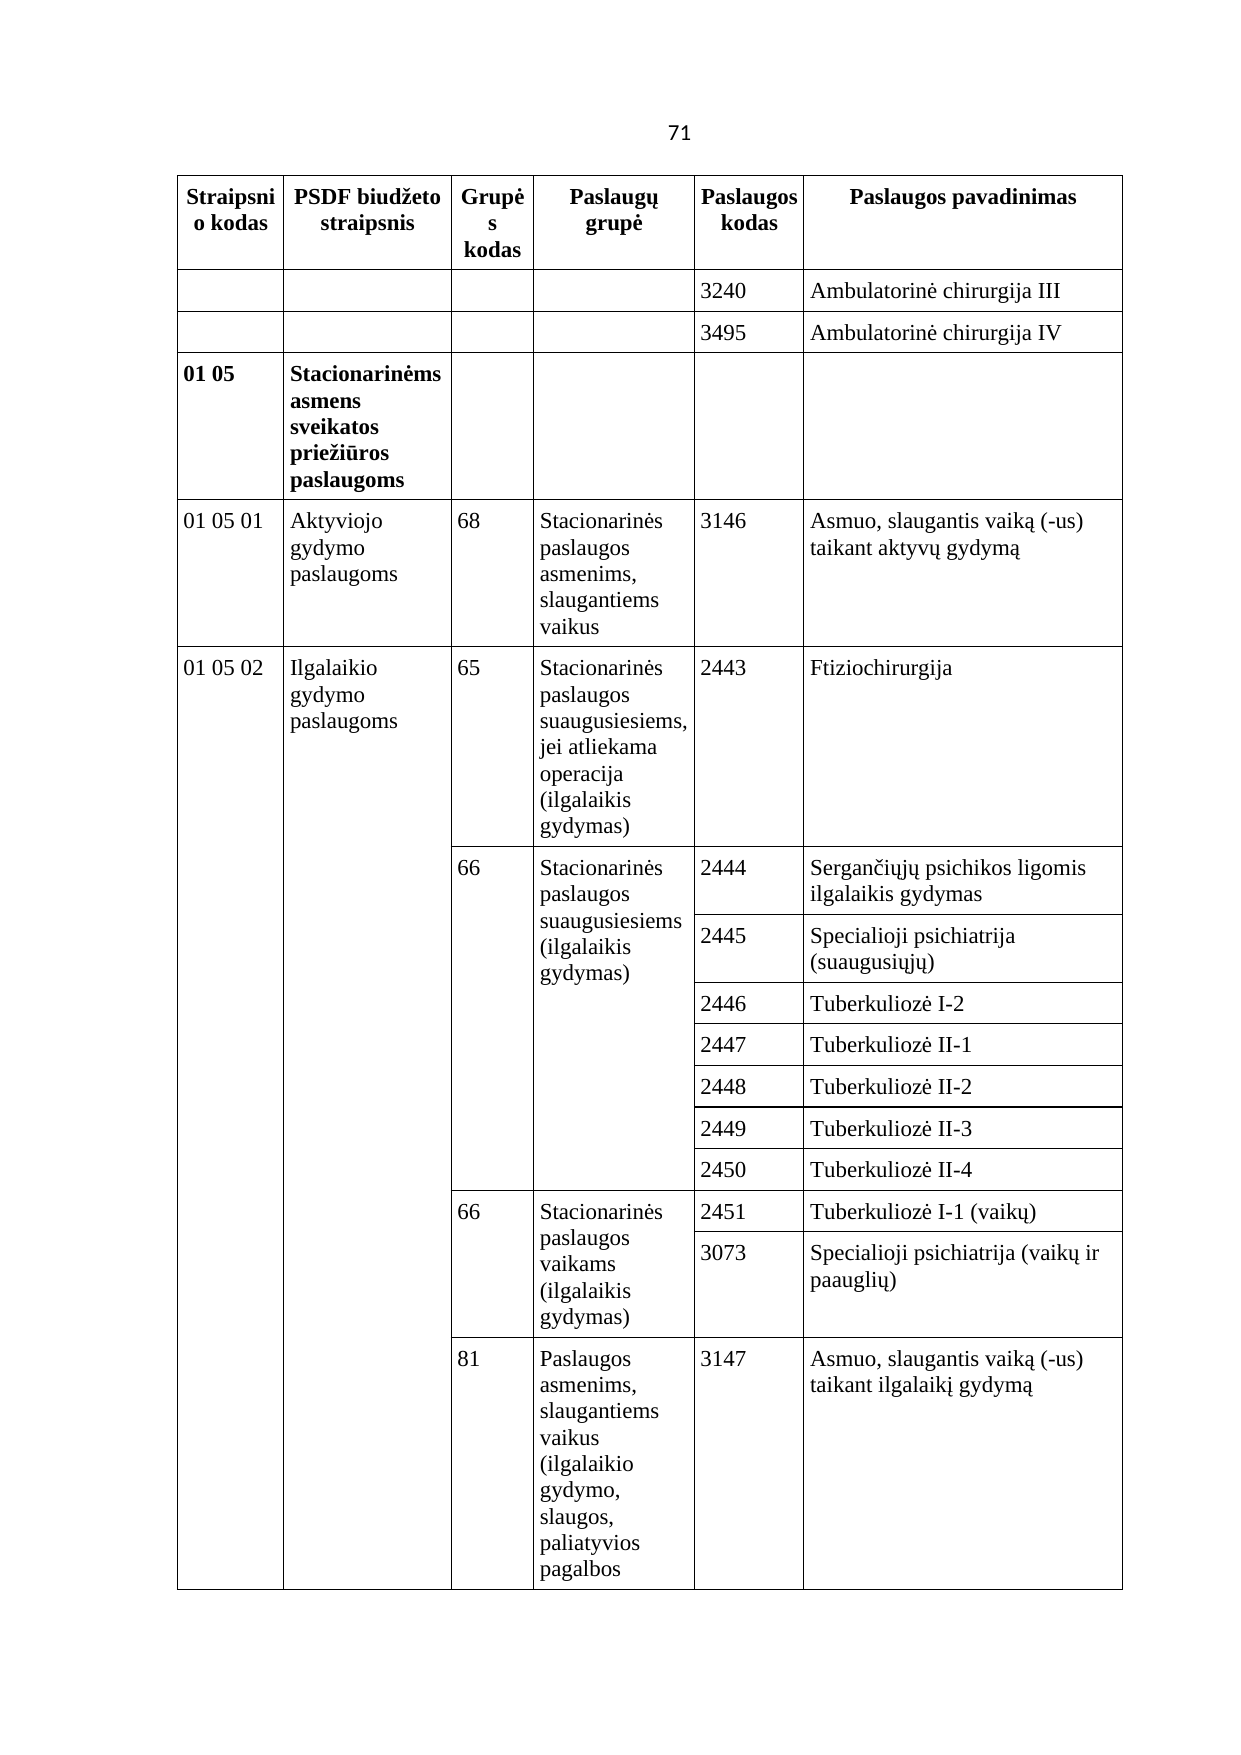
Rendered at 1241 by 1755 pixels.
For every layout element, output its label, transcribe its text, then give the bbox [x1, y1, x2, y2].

table_cell [284, 1231, 451, 1337]
table_cell Specialioji psichiatrija (vaikų ir paauglių) [804, 1232, 1122, 1337]
table_cell 2448 [695, 1066, 803, 1106]
table_cell 2444 [695, 847, 803, 914]
table_cell Tuberkuliozė II-2 [804, 1066, 1122, 1106]
table_cell [452, 270, 533, 311]
table_header Paslaugos kodas [695, 176, 803, 269]
table_cell Tuberkuliozė I-2 [804, 983, 1122, 1023]
table_cell 2447 [695, 1024, 803, 1065]
table_cell 2446 [695, 983, 803, 1023]
table_cell 65 [452, 647, 533, 846]
table_cell [284, 1023, 451, 1065]
table_cell [284, 312, 451, 352]
table_cell Stacionarinės paslaugos vaikams (ilgalaikis gydymas) [534, 1191, 694, 1337]
table_header PSDF biudžeto straipsnis [284, 176, 451, 269]
table_cell [534, 270, 694, 311]
table_cell [284, 1148, 451, 1189]
table_cell [178, 982, 283, 1023]
table_cell [178, 270, 283, 311]
table_cell [452, 1231, 533, 1337]
table_cell [534, 312, 694, 352]
table_cell [284, 982, 451, 1023]
table_cell Stacionarinės paslaugos asmenims, slaugantiems vaikus [534, 500, 694, 646]
table_cell 2445 [695, 915, 803, 982]
table_cell [178, 1148, 283, 1189]
table_cell Ilgalaikio gydymo paslaugoms [284, 647, 451, 846]
table_cell [178, 1065, 283, 1106]
table_header Grupės kodas [452, 176, 533, 269]
table_cell [452, 1065, 533, 1106]
table_cell 3073 [695, 1232, 803, 1337]
table_cell 3146 [695, 500, 803, 646]
table_cell [178, 1337, 283, 1589]
table_cell [804, 353, 1122, 499]
table_cell [452, 1148, 533, 1189]
table_cell Stacionarinėms asmens sveikatos priežiūros paslaugoms [284, 353, 451, 499]
table_cell Ambulatorinė chirurgija III [804, 270, 1122, 311]
table_cell Ambulatorinė chirurgija IV [804, 312, 1122, 352]
table_cell [178, 312, 283, 352]
table_cell Stacionarinės paslaugos suaugusiesiems (ilgalaikis gydymas) [534, 847, 694, 1065]
table_cell 3147 [695, 1338, 803, 1589]
table_cell [284, 1106, 451, 1148]
table_cell Tuberkuliozė II-1 [804, 1024, 1122, 1065]
table_cell 66 [452, 1191, 533, 1231]
table_cell Paslaugos asmenims, slaugantiems vaikus (ilgalaikio gydymo, slaugos, paliatyvios pagalbos [534, 1338, 694, 1589]
table_cell [178, 1023, 283, 1065]
table_cell [452, 312, 533, 352]
table_cell [452, 914, 533, 982]
table_cell [284, 1065, 451, 1106]
table_cell 81 [452, 1338, 533, 1589]
table_cell Specialioji psichiatrija (suaugusiųjų) [804, 915, 1122, 982]
table_cell Tuberkuliozė II-4 [804, 1149, 1122, 1189]
table_cell 3495 [695, 312, 803, 352]
table_cell 68 [452, 500, 533, 646]
table_header Straipsnio kodas [178, 176, 283, 269]
table_cell [178, 846, 283, 914]
table_cell Stacionarinės paslaugos suaugusiesiems, jei atliekama operacija (ilgalaikis gydymas) [534, 647, 694, 846]
table_cell 2443 [695, 647, 803, 846]
table_header Paslaugų grupė [534, 176, 694, 269]
table_cell [284, 1337, 451, 1589]
table_cell [452, 982, 533, 1023]
table_cell [284, 914, 451, 982]
table_cell 3240 [695, 270, 803, 311]
table_cell 2451 [695, 1191, 803, 1231]
table_cell 01 05 02 [178, 647, 283, 846]
table_cell [178, 914, 283, 982]
table_cell Ftiziochirurgija [804, 647, 1122, 846]
table_cell [284, 846, 451, 914]
table_cell 01 05 [178, 353, 283, 499]
table_cell Aktyviojo gydymo paslaugoms [284, 500, 451, 646]
table_cell [452, 1106, 533, 1148]
table_cell [178, 1190, 283, 1231]
table_cell [534, 1065, 694, 1106]
table_cell [452, 353, 533, 499]
table_cell [534, 1148, 694, 1189]
table_cell [534, 1106, 694, 1148]
table_cell Tuberkuliozė II-3 [804, 1108, 1122, 1148]
table_header Paslaugos pavadinimas [804, 176, 1122, 269]
table_cell Sergančiųjų psichikos ligomis ilgalaikis gydymas [804, 847, 1122, 914]
table_cell [452, 1023, 533, 1065]
table_cell 2450 [695, 1149, 803, 1189]
table_cell Asmuo, slaugantis vaiką (-us) taikant aktyvų gydymą [804, 500, 1122, 646]
table_cell [695, 353, 803, 499]
table_cell Asmuo, slaugantis vaiką (-us) taikant ilgalaikį gydymą [804, 1338, 1122, 1589]
table_cell 01 05 01 [178, 500, 283, 646]
table_cell [178, 1231, 283, 1337]
table_cell 66 [452, 847, 533, 914]
table_cell [284, 270, 451, 311]
table_cell Tuberkuliozė I-1 (vaikų) [804, 1191, 1122, 1231]
table_cell [534, 353, 694, 499]
table_cell [284, 1190, 451, 1231]
table_cell [178, 1106, 283, 1148]
table_cell 2449 [695, 1108, 803, 1148]
